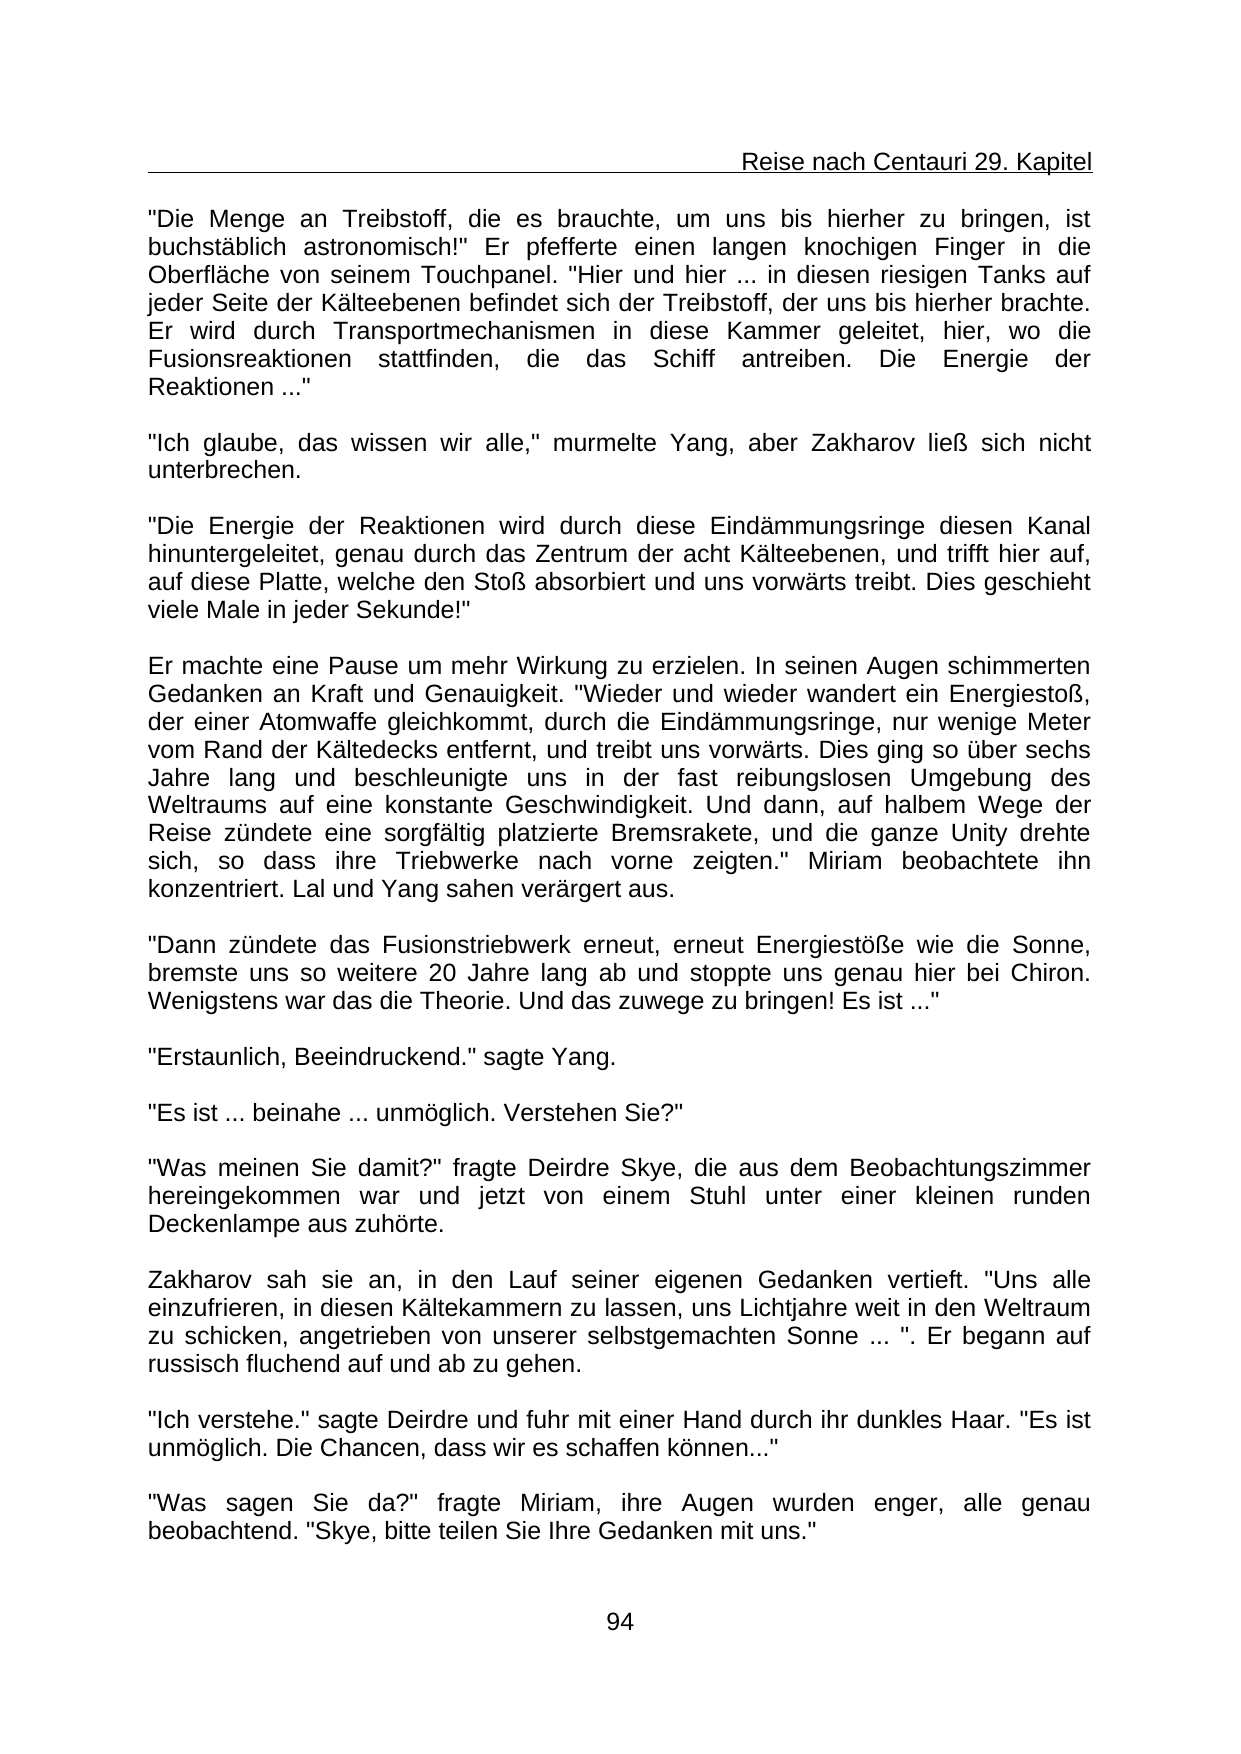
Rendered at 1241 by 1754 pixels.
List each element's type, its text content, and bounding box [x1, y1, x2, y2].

text "Ich verstehe." sagte Deirdre und fuhr mit einer Hand durch ihr dunkles Haar. "Es ist unmöglich. Die Chancen, dass wir es schaffen können..." [148, 1405, 1092, 1461]
text "Ich glaube, das wissen wir alle," murmelte Yang, aber Zakharov ließ sich nicht unterbrechen. [148, 428, 1092, 484]
text "Die Energie der Reaktionen wird durch diese Eindämmungsringe diesen Kanal hinuntergeleitet, genau durch das Zentrum der acht Kälteebenen, und trifft hier auf, auf diese Platte, welche den Stoß absorbiert und uns vorwärts treibt. Dies geschieht viele Male in jeder Sekunde!" [148, 512, 1092, 624]
text "Die Menge an Treibstoff, die es brauchte, um uns bis hierher zu bringen, ist buchstäblich astronomisch!" Er pfefferte einen langen knochigen Finger in die Oberfläche von seinem Touchpanel. "Hier und hier ... in diesen riesigen Tanks auf jeder Seite der Kälteebenen befindet sich der Treibstoff, der uns bis hierher brachte. Er wird durch Transportmechanismen in diese Kammer geleitet, hier, wo die Fusionsreaktionen stattfinden, die das Schiff antreiben. Die Energie der Reaktionen ..." [148, 205, 1092, 400]
text "Was meinen Sie damit?" fragte Deirdre Skye, die aus dem Beobachtungszimmer hereingekommen war und jetzt von einem Stuhl unter einer kleinen runden Deckenlampe aus zuhörte. [148, 1154, 1092, 1238]
text Er machte eine Pause um mehr Wirkung zu erzielen. In seinen Augen schimmerten Gedanken an Kraft und Genauigkeit. "Wieder und wieder wandert ein Energiestoß, der einer Atomwaffe gleichkommt, durch die Eindämmungsringe, nur wenige Meter vom Rand der Kältedecks entfernt, und treibt uns vorwärts. Dies ging so über sechs Jahre lang und beschleunigte uns in der fast reibungslosen Umgebung des Weltraums auf eine konstante Geschwindigkeit. Und dann, auf halbem Wege der Reise zündete eine sorgfältig platzierte Bremsrakete, und die ganze Unity drehte sich, so dass ihre Triebwerke nach vorne zeigten." Miriam beobachtete ihn konzentriert. Lal und Yang sahen verärgert aus. [148, 652, 1092, 903]
text "Erstaunlich, Beeindruckend." sagte Yang. [148, 1042, 1092, 1070]
text "Was sagen Sie da?" fragte Miriam, ihre Augen wurden enger, alle genau beobachtend. "Skye, bitte teilen Sie Ihre Gedanken mit uns." [148, 1489, 1092, 1545]
text "Dann zündete das Fusionstriebwerk erneut, erneut Energiestöße wie die Sonne, bremste uns so weitere 20 Jahre lang ab und stoppte uns genau hier bei Chiron. Wenigstens war das die Theorie. Und das zuwege zu bringen! Es ist ..." [148, 931, 1092, 1014]
text Zakharov sah sie an, in den Lauf seiner eigenen Gedanken vertieft. "Uns alle einzufrieren, in diesen Kältekammern zu lassen, uns Lichtjahre weit in den Weltraum zu schicken, angetrieben von unserer selbstgemachten Sonne ... ". Er begann auf russisch fluchend auf und ab zu gehen. [148, 1266, 1092, 1377]
text "Es ist ... beinahe ... unmöglich. Verstehen Sie?" [148, 1098, 1092, 1126]
